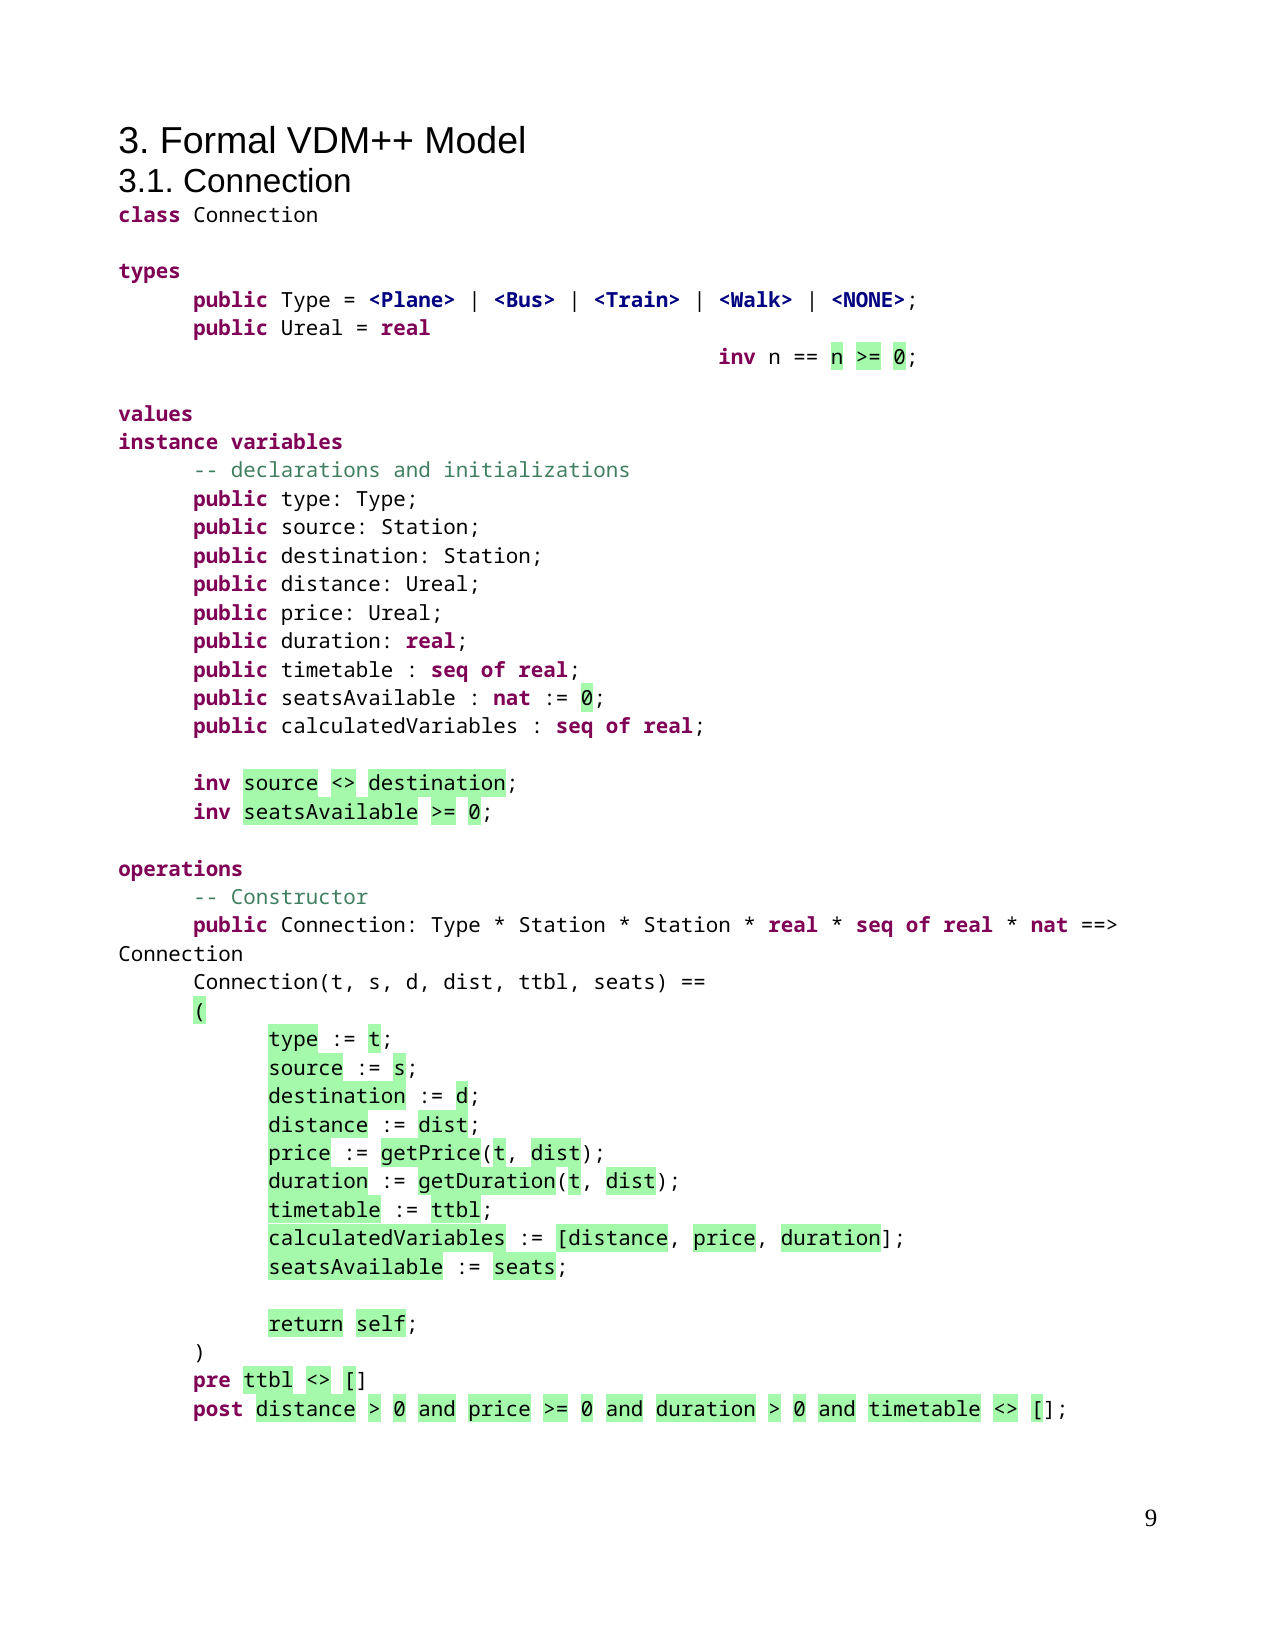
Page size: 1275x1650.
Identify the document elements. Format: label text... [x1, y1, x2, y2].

text -- declarations and initializations [118, 456, 1157, 484]
text inv n == n >= 0; [118, 342, 1157, 370]
text public Type = <Plane> | <Bus> | <Train> | <Walk> | <NONE>; [118, 285, 1157, 313]
text public Ureal = real [118, 313, 1157, 342]
text price := getPrice(t, dist); [118, 1138, 1157, 1167]
text distance := dist; [118, 1110, 1157, 1138]
text public source: Station; [118, 512, 1157, 541]
text seatsAvailable := seats; [118, 1252, 1157, 1280]
text -- Constructor [118, 882, 1157, 911]
text 3. Formal VDM++ Model [118, 118, 1157, 161]
text types [118, 257, 1157, 285]
text public type: Type; [118, 484, 1157, 512]
text type := t; [118, 1024, 1157, 1053]
text public Connection: Type * Station * Station * real * seq of real * nat ==> Connection [118, 911, 1157, 967]
text post distance > 0 and price >= 0 and duration > 0 and timetable <> []; [118, 1394, 1157, 1422]
text return self; [118, 1309, 1157, 1337]
text Connection(t, s, d, dist, ttbl, seats) == [118, 967, 1157, 996]
text public duration: real; [118, 626, 1157, 655]
text instance variables [118, 427, 1157, 456]
text calculatedVariables := [distance, price, duration]; [118, 1223, 1157, 1252]
text destination := d; [118, 1081, 1157, 1110]
text class Connection [118, 200, 1157, 228]
text timetable := ttbl; [118, 1195, 1157, 1223]
text 3.1. Connection [118, 161, 1157, 200]
text inv seatsAvailable >= 0; [118, 797, 1157, 825]
text inv source <> destination; [118, 768, 1157, 797]
text public destination: Station; [118, 541, 1157, 569]
text pre ttbl <> [] [118, 1366, 1157, 1394]
text public distance: Ureal; [118, 569, 1157, 598]
text ) [118, 1337, 1157, 1366]
text public timetable : seq of real; [118, 655, 1157, 683]
text values [118, 399, 1157, 427]
text public seatsAvailable : nat := 0; [118, 683, 1157, 712]
text duration := getDuration(t, dist); [118, 1167, 1157, 1195]
text public calculatedVariables : seq of real; [118, 712, 1157, 740]
text operations [118, 854, 1157, 882]
text ( [118, 996, 1157, 1024]
text public price: Ureal; [118, 598, 1157, 626]
text source := s; [118, 1053, 1157, 1081]
